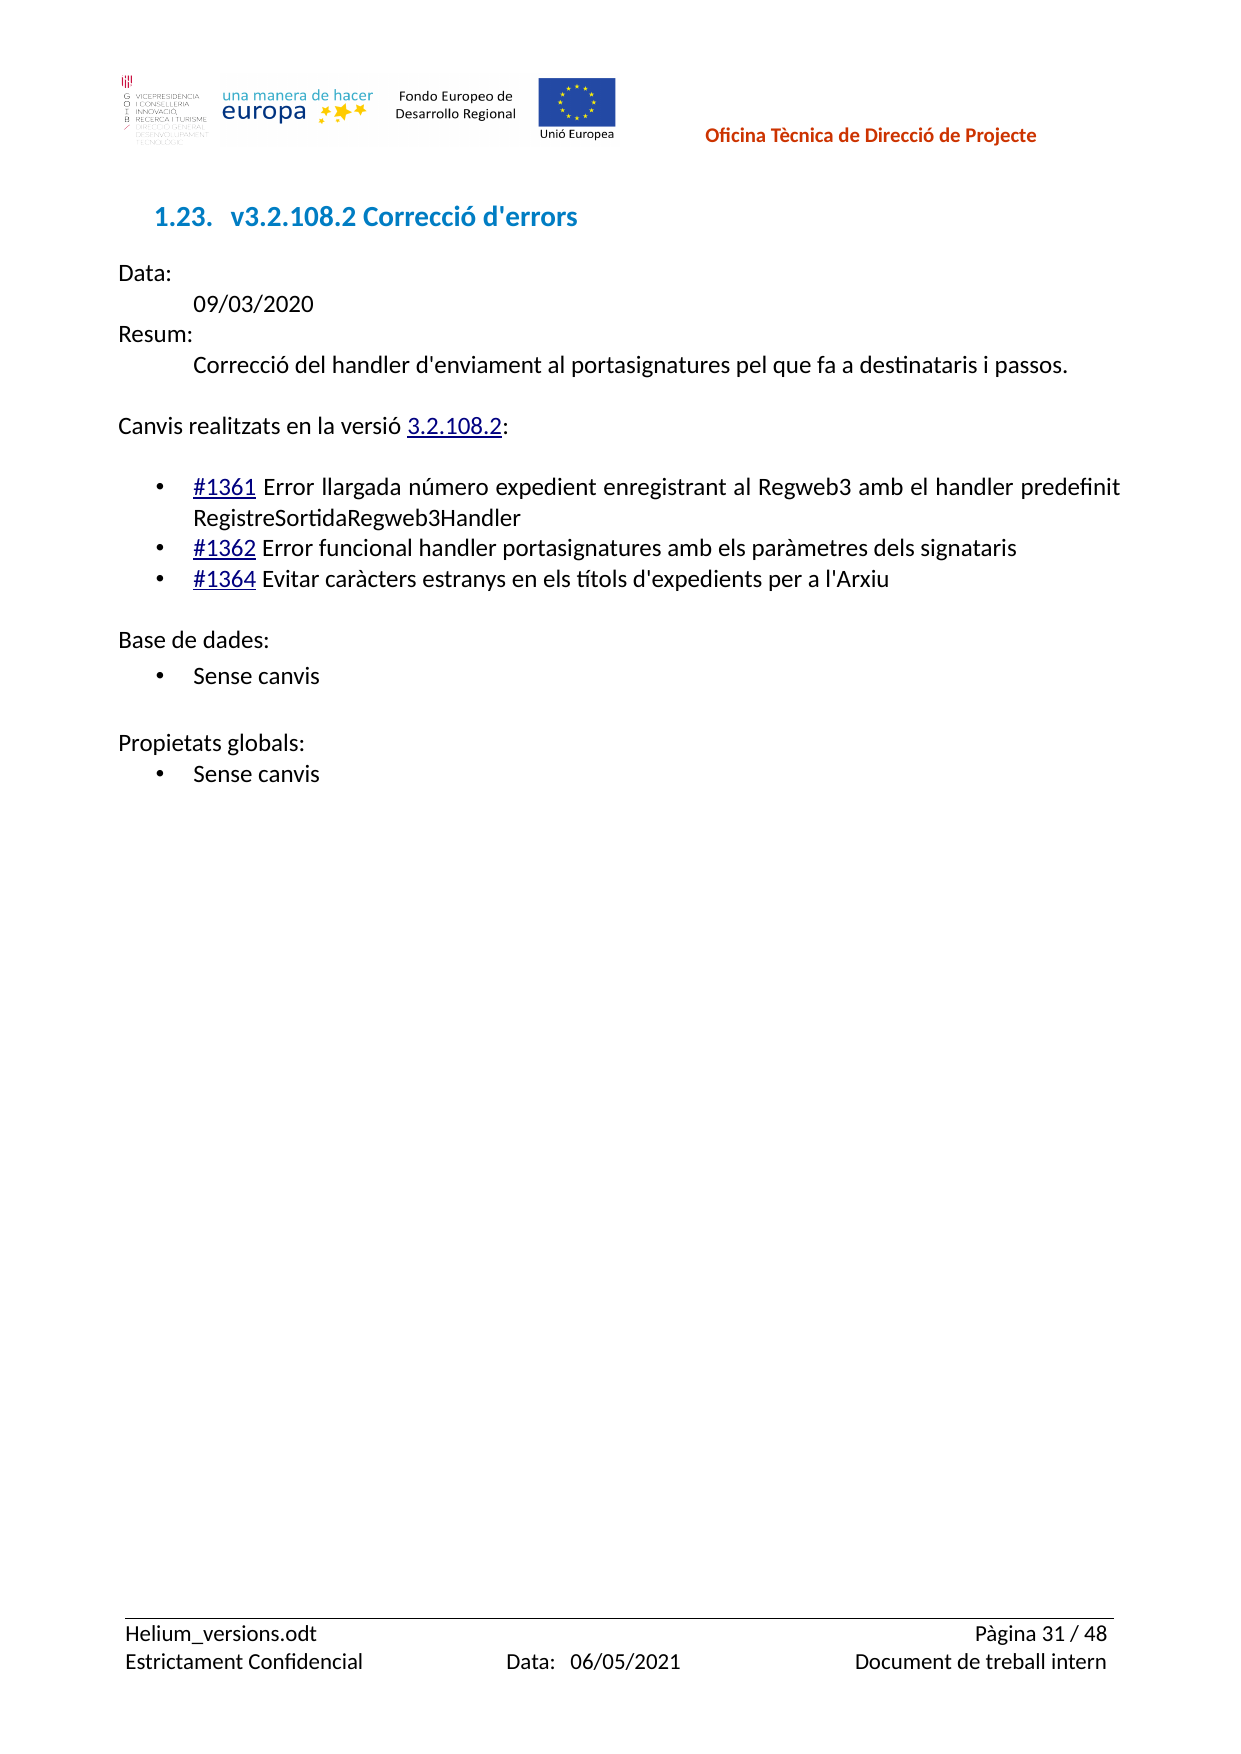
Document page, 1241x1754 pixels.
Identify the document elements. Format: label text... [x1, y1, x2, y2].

text 09/03/2020 [118, 288, 1122, 319]
list #1361 Error llargada número expedient enregistrant al Regweb3 amb el handler predefinit RegistreSortidaRegweb3Handler [156, 471, 1122, 532]
picture [219, 73, 621, 147]
list #1362 Error funcional handler portasignatures amb els paràmetres dels signataris [156, 532, 1122, 563]
text Correcció del handler d'enviament al portasignatures pel que fa a destinataris i passos. [118, 349, 1122, 380]
text Data: [118, 258, 1122, 288]
list Sense canvis [156, 758, 1122, 788]
text Propietats globals: [118, 727, 1122, 758]
text Base de dades: [118, 624, 1122, 654]
subtitle v3.2.108.2 Correcció d'errors [153, 198, 1122, 234]
list Sense canvis [156, 660, 1122, 691]
picture [118, 73, 213, 147]
text Canvis realitzats en la versió 3.2.108.2: [118, 410, 1122, 441]
text Resum: [118, 319, 1122, 349]
list #1364 Evitar caràcters estranys en els títols d'expedients per a l'Arxiu [156, 563, 1122, 593]
